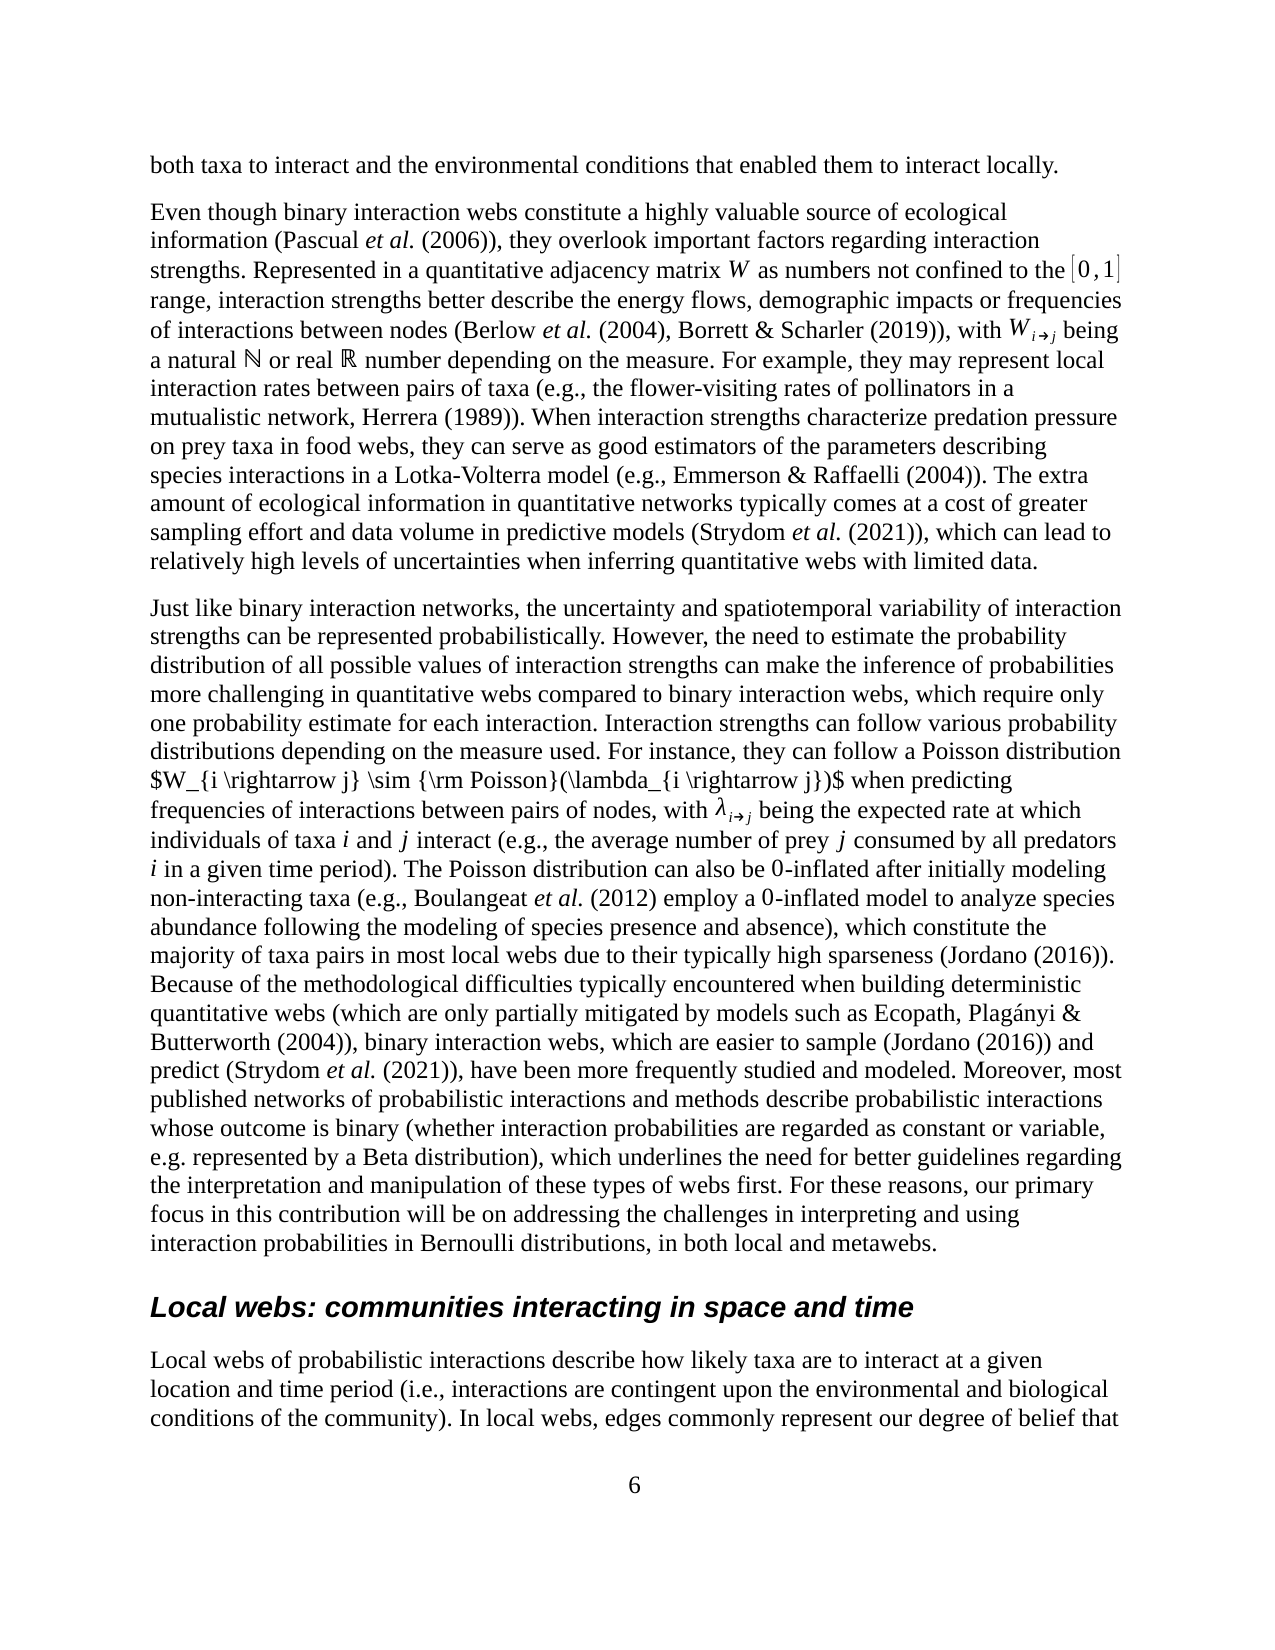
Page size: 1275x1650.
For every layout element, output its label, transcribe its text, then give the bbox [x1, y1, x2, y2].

subtitle Local webs: communities interacting in space and time [150, 1291, 1125, 1324]
text Even though binary interaction webs constitute a highly valuable source of ecological information (Pascual et al. (2006)), they overlook important factors regarding interaction strengths. Represented in a quantitative adjacency matrix as numbers not confined to the range, interaction strengths better describe the energy flows, demographic impacts or frequencies of interactions between nodes (Berlow et al. (2004), Borrett & Scharler (2019)), with being a natural or real number depending on the measure. For example, they may represent local interaction rates between pairs of taxa (e.g., the flower-visiting rates of pollinators in a mutualistic network, Herrera (1989)). When interaction strengths characterize predation pressure on prey taxa in food webs, they can serve as good estimators of the parameters describing species interactions in a Lotka-Volterra model (e.g., Emmerson & Raffaelli (2004)). The extra amount of ecological information in quantitative networks typically comes at a cost of greater sampling effort and data volume in predictive models (Strydom et al. (2021)), which can lead to relatively high levels of uncertainties when inferring quantitative webs with limited data. [150, 197, 1125, 575]
text Just like binary interaction networks, the uncertainty and spatiotemporal variability of interaction strengths can be represented probabilistically. However, the need to estimate the probability distribution of all possible values of interaction strengths can make the inference of probabilities more challenging in quantitative webs compared to binary interaction webs, which require only one probability estimate for each interaction. Interaction strengths can follow various probability distributions depending on the measure used. For instance, they can follow a Poisson distribution $W_{i \rightarrow j} \sim {\rm Poisson}(\lambda_{i \rightarrow j})$ when predicting frequencies of interactions between pairs of nodes, with being the expected rate at which individuals of taxa and interact (e.g., the average number of prey consumed by all predators in a given time period). The Poisson distribution can also be -inflated after initially modeling non-interacting taxa (e.g., Boulangeat et al. (2012) employ a -inflated model to analyze species abundance following the modeling of species presence and absence), which constitute the majority of taxa pairs in most local webs due to their typically high sparseness (Jordano (2016)). Because of the methodological difficulties typically encountered when building deterministic quantitative webs (which are only partially mitigated by models such as Ecopath, Plagányi & Butterworth (2004)), binary interaction webs, which are easier to sample (Jordano (2016)) and predict (Strydom et al. (2021)), have been more frequently studied and modeled. Moreover, most published networks of probabilistic interactions and methods describe probabilistic interactions whose outcome is binary (whether interaction probabilities are regarded as constant or variable, e.g. represented by a Beta distribution), which underlines the need for better guidelines regarding the interpretation and manipulation of these types of webs first. For these reasons, our primary focus in this contribution will be on addressing the challenges in interpreting and using interaction probabilities in Bernoulli distributions, in both local and metawebs. [150, 593, 1125, 1257]
text Local webs of probabilistic interactions describe how likely taxa are to interact at a given location and time period (i.e., interactions are contingent upon the environmental and biological conditions of the community). In local webs, edges commonly represent our degree of belief that [150, 1346, 1125, 1432]
